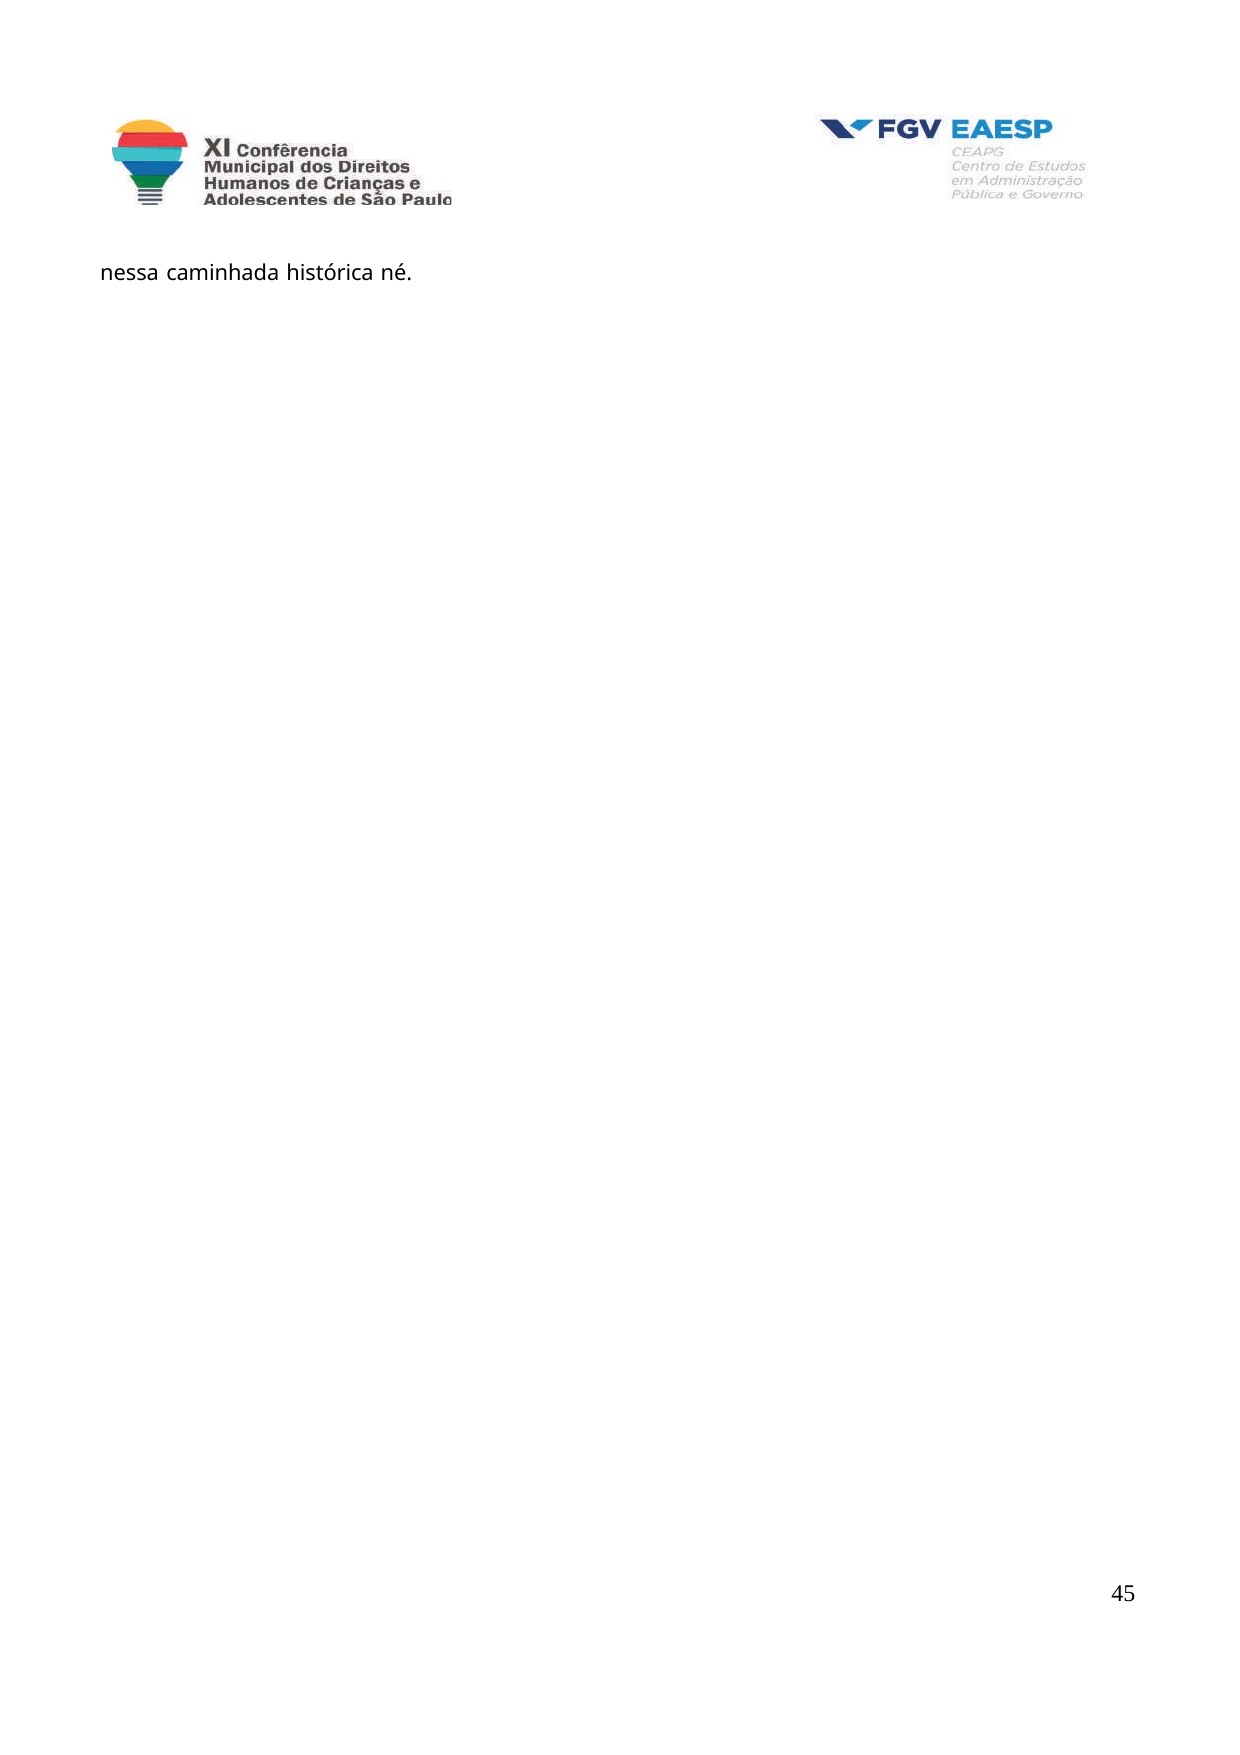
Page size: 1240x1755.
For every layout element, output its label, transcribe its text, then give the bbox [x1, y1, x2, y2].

text nessa caminhada histórica né. [100, 257, 1136, 286]
